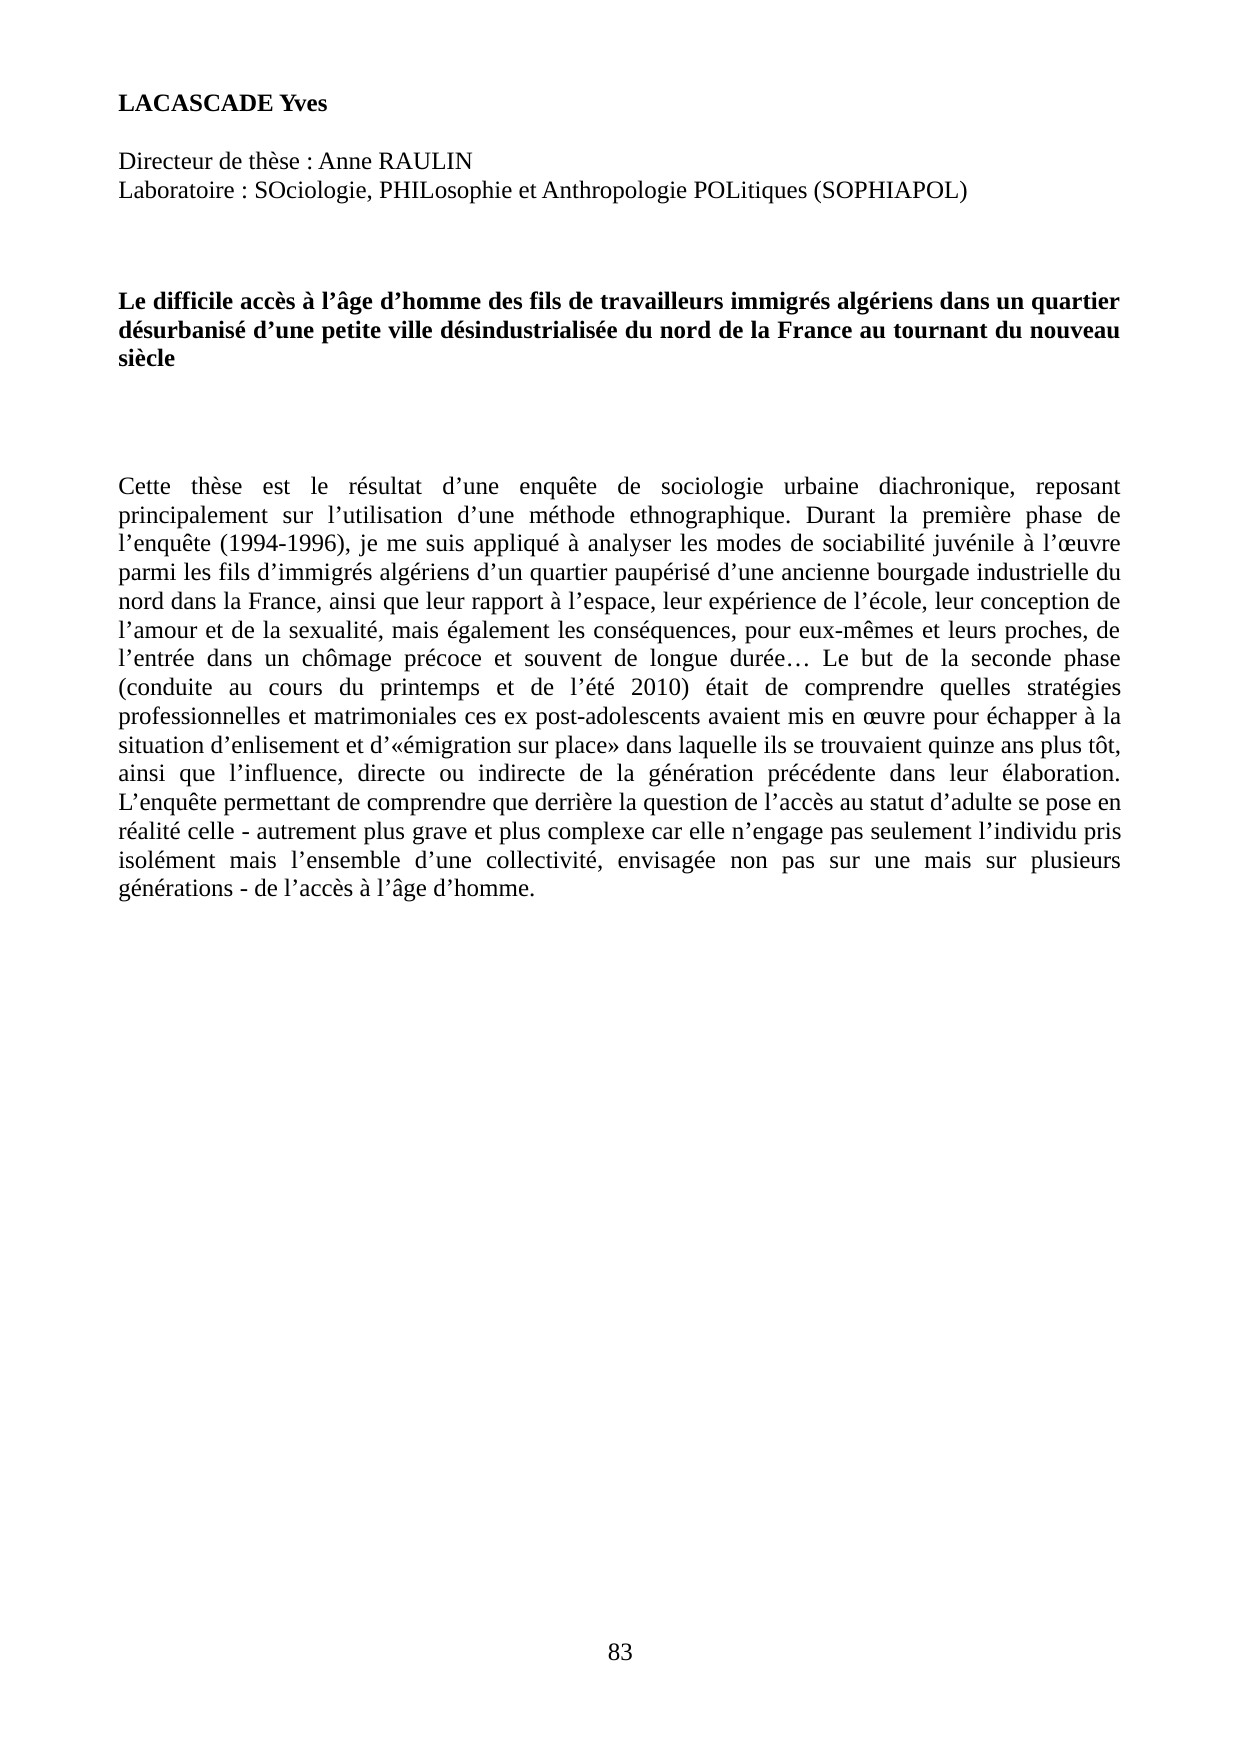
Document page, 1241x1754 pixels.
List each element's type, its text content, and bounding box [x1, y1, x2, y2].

text LACASCADE Yves [118, 88, 1122, 117]
text Directeur de thèse : Anne RAULIN [118, 146, 1122, 175]
text Le difficile accès à l’âge d’homme des fils de travailleurs immigrés algériens dans un quartier désurbanisé d’une petite ville désindustrialisée du nord de la France au tournant du nouveau siècle [118, 286, 1122, 372]
text Laboratoire : SOciologie, PHILosophie et Anthropologie POLitiques (SOPHIAPOL) [118, 175, 1122, 203]
text Cette thèse est le résultat d’une enquête de sociologie urbaine diachronique, reposant principalement sur l’utilisation d’une méthode ethnographique. Durant la première phase de l’enquête (1994-1996), je me suis appliqué à analyser les modes de sociabilité juvénile à l’œuvre parmi les fils d’immigrés algériens d’un quartier paupérisé d’une ancienne bourgade industrielle du nord dans la France, ainsi que leur rapport à l’espace, leur expérience de l’école, leur conception de l’amour et de la sexualité, mais également les conséquences, pour eux-mêmes et leurs proches, de l’entrée dans un chômage précoce et souvent de longue durée… Le but de la seconde phase (conduite au cours du printemps et de l’été 2010) était de comprendre quelles stratégies professionnelles et matrimoniales ces ex post-adolescents avaient mis en œuvre pour échapper à la situation d’enlisement et d’«émigration sur place» dans laquelle ils se trouvaient quinze ans plus tôt, ainsi que l’influence, directe ou indirecte de la génération précédente dans leur élaboration. L’enquête permettant de comprendre que derrière la question de l’accès au statut d’adulte se pose en réalité celle - autrement plus grave et plus complexe car elle n’engage pas seulement l’individu pris isolément mais l’ensemble d’une collectivité, envisagée non pas sur une mais sur plusieurs générations - de l’accès à l’âge d’homme. [118, 471, 1122, 902]
